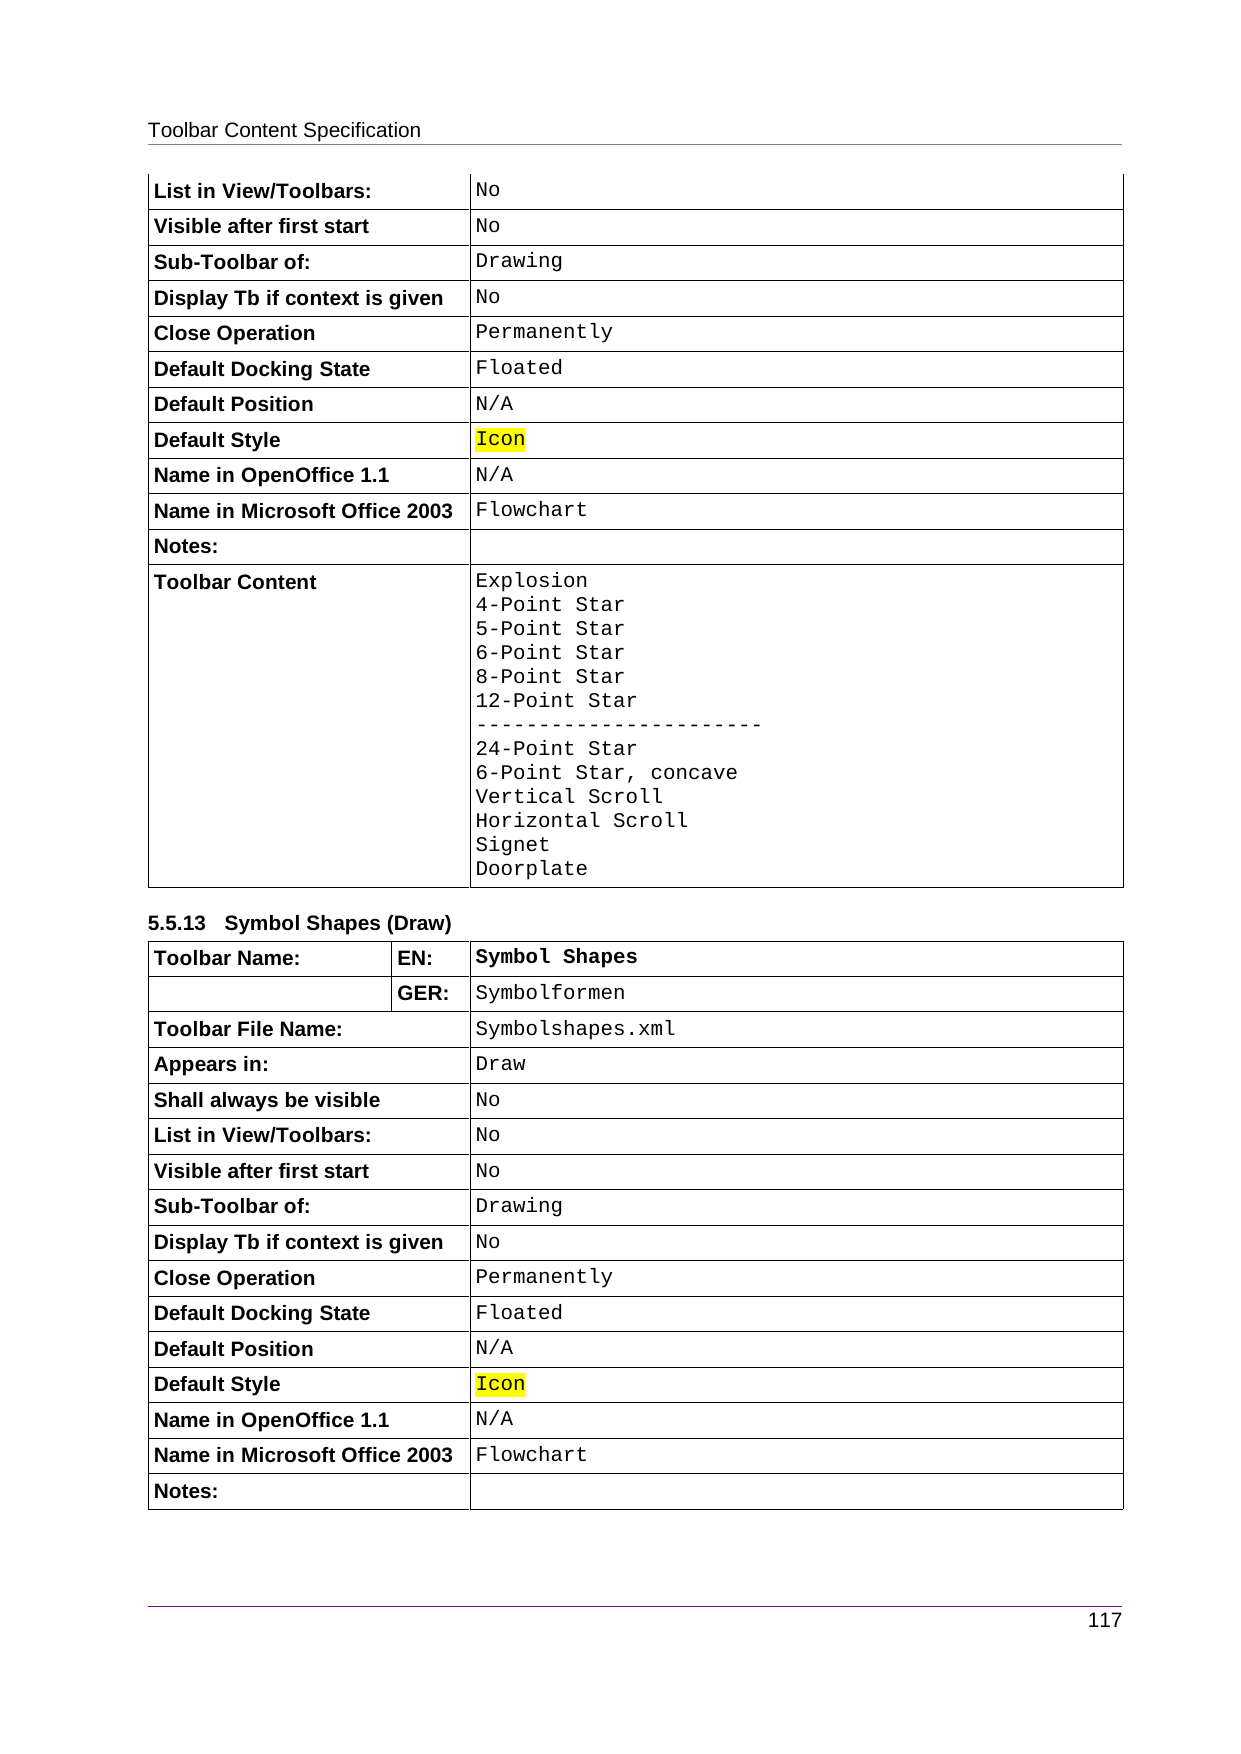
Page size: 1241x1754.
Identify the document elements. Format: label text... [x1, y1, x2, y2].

table_header Toolbar Name: [149, 942, 391, 976]
table_cell List in View/Toolbars: [149, 1119, 469, 1154]
table_cell Icon [471, 1368, 1123, 1402]
table_cell Symbolshapes.xml [471, 1012, 1123, 1047]
table_cell Explosion 4-Point Star 5-Point Star 6-Point Star 8-Point Star 12-Point Star ----------------------- 24-Point Star 6-Point Star, concave Vertical Scroll Horizontal Scroll Signet Doorplate [471, 565, 1123, 887]
table_cell Close Operation [149, 317, 469, 351]
table_cell [149, 977, 391, 1011]
table_cell Permanently [471, 317, 1123, 351]
table_cell Display Tb if context is given [149, 281, 469, 316]
table_cell Floated [471, 1297, 1123, 1331]
table_cell N/A [471, 1332, 1123, 1367]
table_cell Shall always be visible [149, 1084, 469, 1118]
table_cell No [471, 1226, 1123, 1260]
table_cell Notes: [149, 1474, 469, 1509]
table_cell Default Docking State [149, 1297, 469, 1331]
subtitle Symbol Shapes (Draw) [148, 911, 1122, 934]
table_cell No [471, 281, 1123, 316]
table_cell No [471, 1119, 1123, 1154]
table_cell Draw [471, 1048, 1123, 1083]
table_cell Name in OpenOffice 1.1 [149, 459, 469, 493]
table_cell Permanently [471, 1261, 1123, 1296]
table_cell Name in Microsoft Office 2003 [149, 1439, 469, 1473]
table_cell Icon [471, 423, 1123, 458]
table_cell Close Operation [149, 1261, 469, 1296]
table_cell Appears in: [149, 1048, 469, 1083]
table_cell Display Tb if context is given [149, 1226, 469, 1260]
table_cell Default Style [149, 1368, 469, 1402]
table_cell N/A [471, 1403, 1123, 1438]
table_cell List in View/Toolbars: [149, 174, 469, 209]
table_cell [471, 1474, 1123, 1509]
table_cell Default Docking State [149, 352, 469, 387]
table_cell No [471, 1084, 1123, 1118]
table_cell [471, 530, 1123, 564]
table_cell Name in OpenOffice 1.1 [149, 1403, 469, 1438]
table_cell Flowchart [471, 1439, 1123, 1473]
table_cell Visible after first start [149, 210, 469, 245]
table_cell Visible after first start [149, 1155, 469, 1189]
table_cell Floated [471, 352, 1123, 387]
table_cell Sub-Toolbar of: [149, 1190, 469, 1225]
table_cell Symbolformen [471, 977, 1123, 1011]
table_cell N/A [471, 388, 1123, 422]
table_header Symbol Shapes [471, 942, 1123, 976]
table_cell No [471, 210, 1123, 245]
table_cell Toolbar File Name: [149, 1012, 469, 1047]
table_cell Drawing [471, 246, 1123, 280]
table_cell Drawing [471, 1190, 1123, 1225]
table_cell Sub-Toolbar of: [149, 246, 469, 280]
table_header EN: [392, 942, 469, 976]
table_cell Default Position [149, 1332, 469, 1367]
table_cell Default Position [149, 388, 469, 422]
table_cell No [471, 1155, 1123, 1189]
table_cell GER: [392, 977, 469, 1011]
table_cell Toolbar Content [149, 565, 469, 887]
table_cell Name in Microsoft Office 2003 [149, 494, 469, 529]
table_cell Notes: [149, 530, 469, 564]
table_cell N/A [471, 459, 1123, 493]
table_cell No [471, 174, 1123, 209]
table_cell Flowchart [471, 494, 1123, 529]
table_cell Default Style [149, 423, 469, 458]
